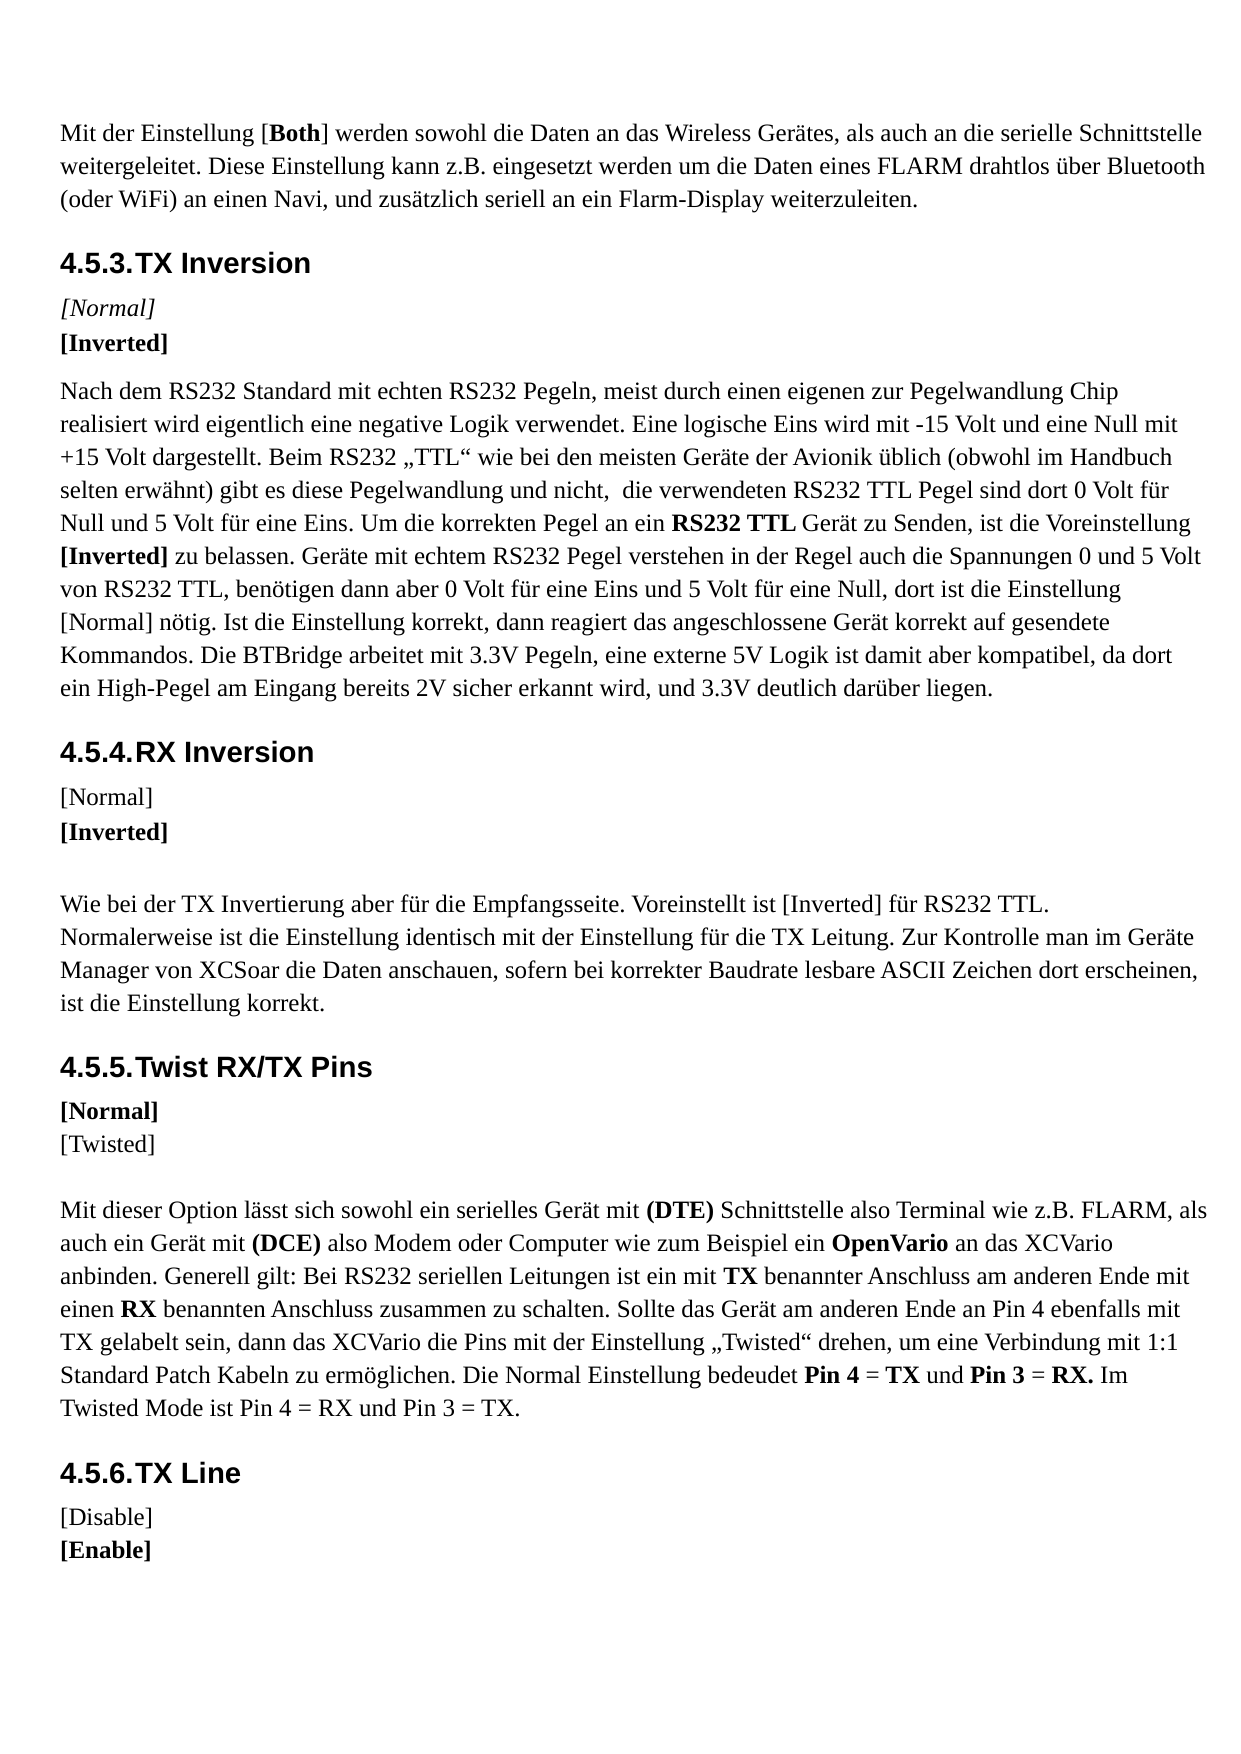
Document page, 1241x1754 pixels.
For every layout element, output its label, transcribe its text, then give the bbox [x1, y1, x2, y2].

text [Enable] [60, 1535, 1207, 1564]
subtitle TX Inversion [60, 246, 1207, 280]
text Mit der Einstellung [Both] werden sowohl die Daten an das Wireless Gerätes, als auch an die serielle Schnittstelle weitergeleitet. Diese Einstellung kann z.B. eingesetzt werden um die Daten eines FLARM drahtlos über Bluetooth (oder WiFi) an einen Navi, und zusätzlich seriell an ein Flarm-Display weiterzuleiten. [60, 118, 1207, 213]
text [Normal] [60, 782, 1207, 810]
subtitle TX Line [60, 1456, 1207, 1489]
text [Disable] [60, 1502, 1207, 1531]
text Wie bei der TX Invertierung aber für die Empfangsseite. Voreinstellt ist [Inverted] für RS232 TTL. Normalerweise ist die Einstellung identisch mit der Einstellung für die TX Leitung. Zur Kontrolle man im Geräte Manager von XCSoar die Daten anschauen, sofern bei korrekter Baudrate lesbare ASCII Zeichen dort erscheinen, ist die Einstellung korrekt. [60, 889, 1207, 1017]
text [Inverted] [60, 817, 1207, 846]
text [Normal] [60, 1096, 1207, 1125]
text [Inverted] [60, 328, 1207, 357]
subtitle RX Inversion [60, 735, 1207, 769]
text [Normal] [60, 293, 1207, 321]
subtitle Twist RX/TX Pins [60, 1050, 1207, 1084]
text Nach dem RS232 Standard mit echten RS232 Pegeln, meist durch einen eigenen zur Pegelwandlung Chip realisiert wird eigentlich eine negative Logik verwendet. Eine logische Eins wird mit -15 Volt und eine Null mit +15 Volt dargestellt. Beim RS232 „TTL“ wie bei den meisten Geräte der Avionik üblich (obwohl im Handbuch selten erwähnt) gibt es diese Pegelwandlung und nicht, die verwendeten RS232 TTL Pegel sind dort 0 Volt für Null und 5 Volt für eine Eins. Um die korrekten Pegel an ein RS232 TTL Gerät zu Senden, ist die Voreinstellung [Inverted] zu belassen. Geräte mit echtem RS232 Pegel verstehen in der Regel auch die Spannungen 0 und 5 Volt von RS232 TTL, benötigen dann aber 0 Volt für eine Eins und 5 Volt für eine Null, dort ist die Einstellung [Normal] nötig. Ist die Einstellung korrekt, dann reagiert das angeschlossene Gerät korrekt auf gesendete Kommandos. Die BTBridge arbeitet mit 3.3V Pegeln, eine externe 5V Logik ist damit aber kompatibel, da dort ein High-Pegel am Eingang bereits 2V sicher erkannt wird, und 3.3V deutlich darüber liegen. [60, 376, 1207, 702]
text Mit dieser Option lässt sich sowohl ein serielles Gerät mit (DTE) Schnittstelle also Terminal wie z.B. FLARM, als auch ein Gerät mit (DCE) also Modem oder Computer wie zum Beispiel ein OpenVario an das XCVario anbinden. Generell gilt: Bei RS232 seriellen Leitungen ist ein mit TX benannter Anschluss am anderen Ende mit einen RX benannten Anschluss zusammen zu schalten. Sollte das Gerät am anderen Ende an Pin 4 ebenfalls mit TX gelabelt sein, dann das XCVario die Pins mit der Einstellung „Twisted“ drehen, um eine Verbindung mit 1:1 Standard Patch Kabeln zu ermöglichen. Die Normal Einstellung bedeudet Pin 4 = TX und Pin 3 = RX. Im Twisted Mode ist Pin 4 = RX und Pin 3 = TX. [60, 1195, 1207, 1422]
text [Twisted] [60, 1129, 1207, 1158]
